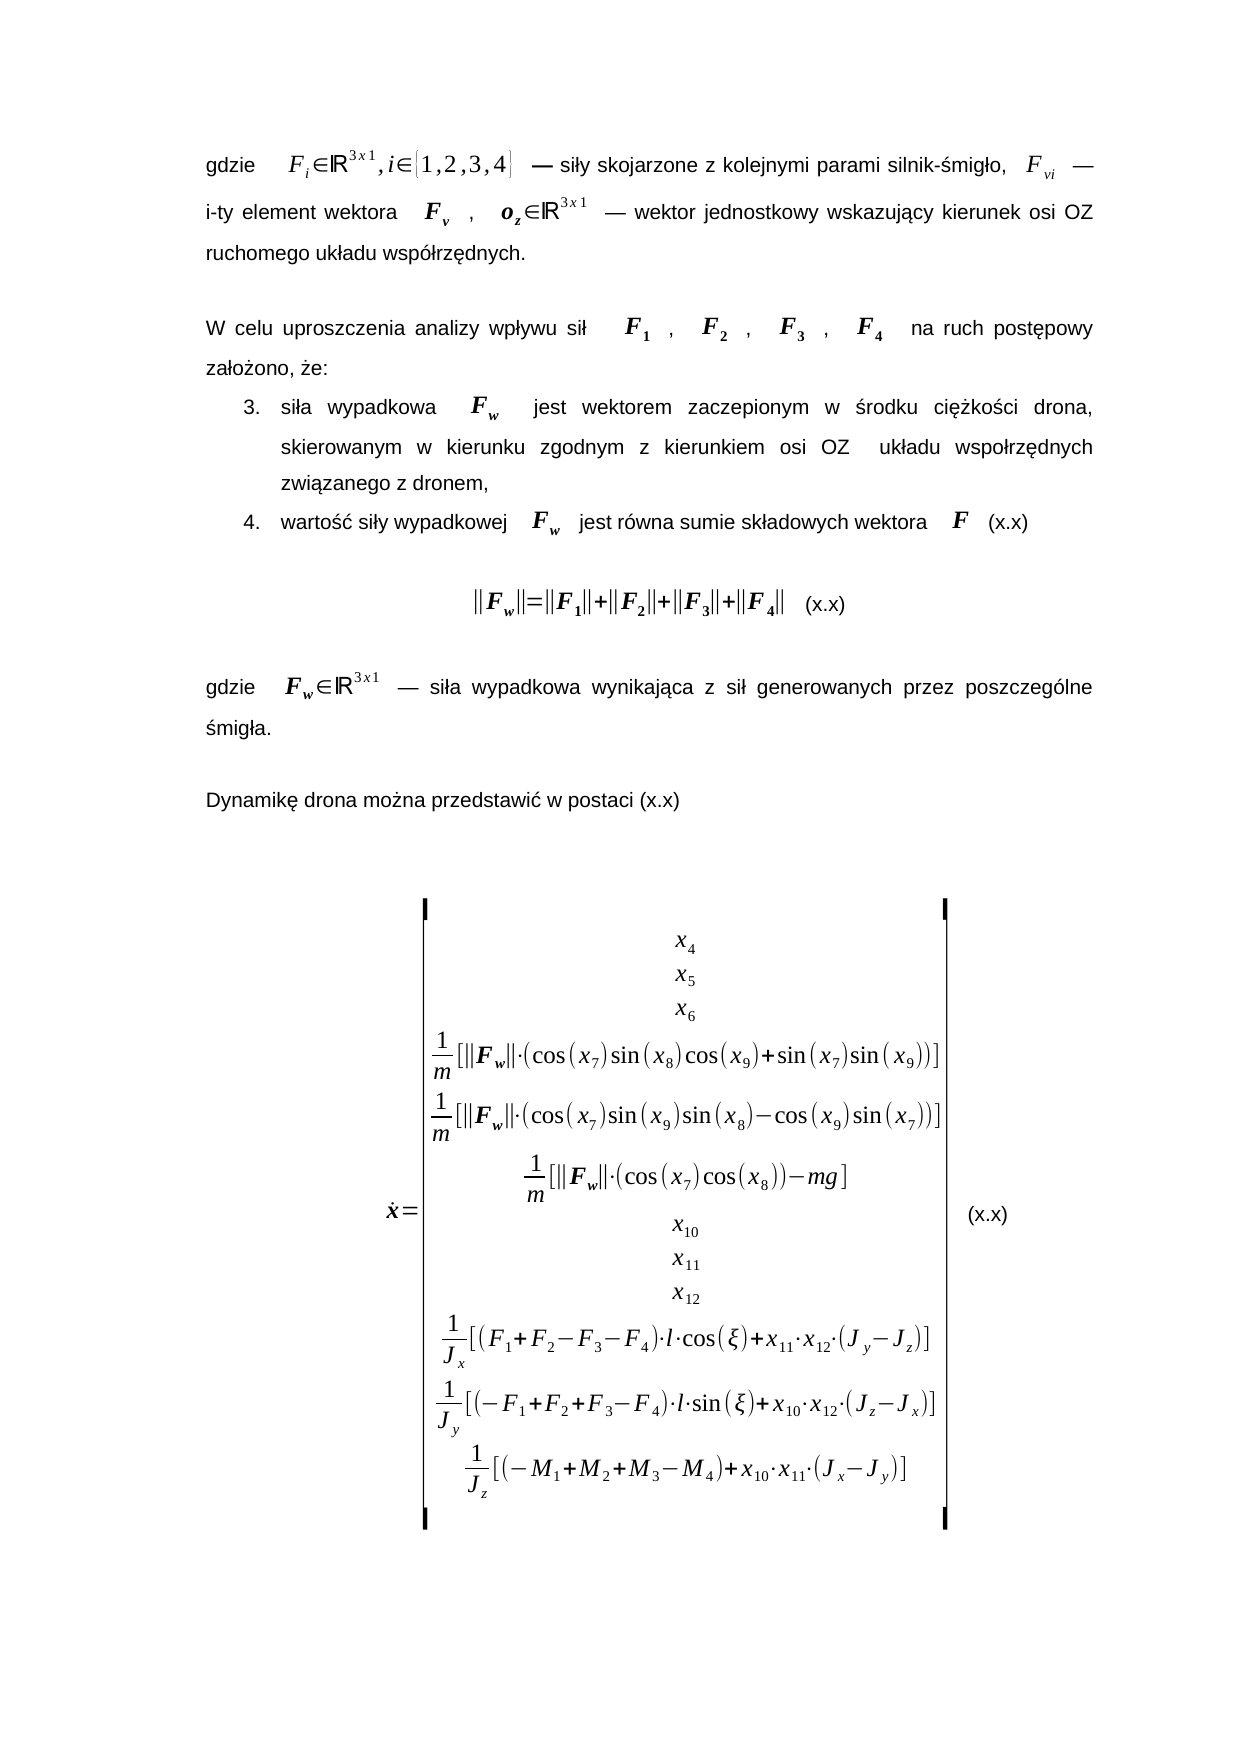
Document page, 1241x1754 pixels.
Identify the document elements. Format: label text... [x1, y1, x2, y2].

list wartość siły wypadkowej jest równa sumie składowych wektora (x.x) [243, 507, 1093, 538]
text (x.x) [206, 897, 1093, 1531]
text gdzie — siły skojarzone z kolejnymi parami silnik-śmigło,— i-ty element wektora , — wektor jednostkowy wskazujący kierunek osi OZ ruchomego układu współrzędnych. [206, 147, 1093, 265]
text W celu uproszczenia analizy wpływu sił , , , na ruch postępowy założono, że: [206, 313, 1093, 380]
text gdzie — siła wypadkowa wynikająca z sił generowanych przez poszczególne śmigła. [206, 669, 1093, 739]
text Dynamikę drona można przedstawić w postaci (x.x) [206, 787, 1093, 811]
list siła wypadkowa jest wektorem zaczepionym w środku ciężkości drona, skierowanym w kierunku zgodnym z kierunkiem osi OZ układu wspołrzędnych związanego z dronem, [243, 392, 1093, 495]
text (x.x) [206, 588, 1093, 619]
